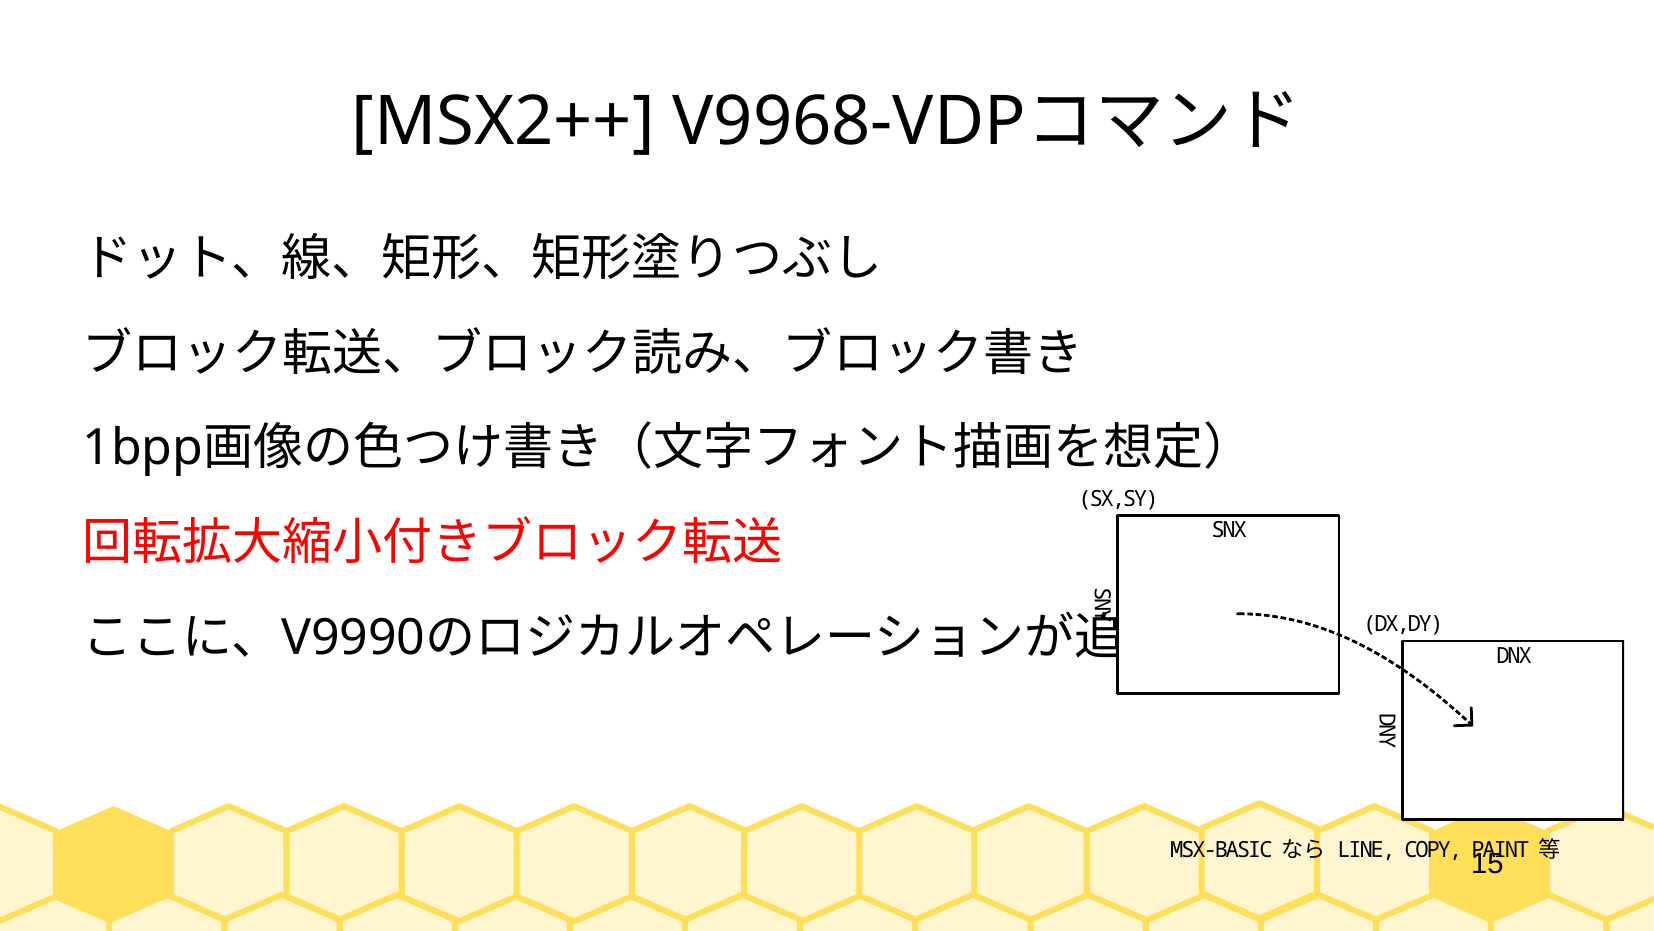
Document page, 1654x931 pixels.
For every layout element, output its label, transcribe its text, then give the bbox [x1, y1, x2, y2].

title [MSX2++] V9968-VDPコマンド [82, 37, 1571, 193]
picture [1062, 472, 1625, 876]
list ドット、線、矩形、矩形塗りつぶし ブロック転送、ブロック読み、ブロック書き 1bpp画像の色つけ書き（文字フォント描画を想定） 回転拡大縮小付きブロック転送 ここに、V9990のロジカルオペレーションが追加。 [82, 217, 1571, 758]
